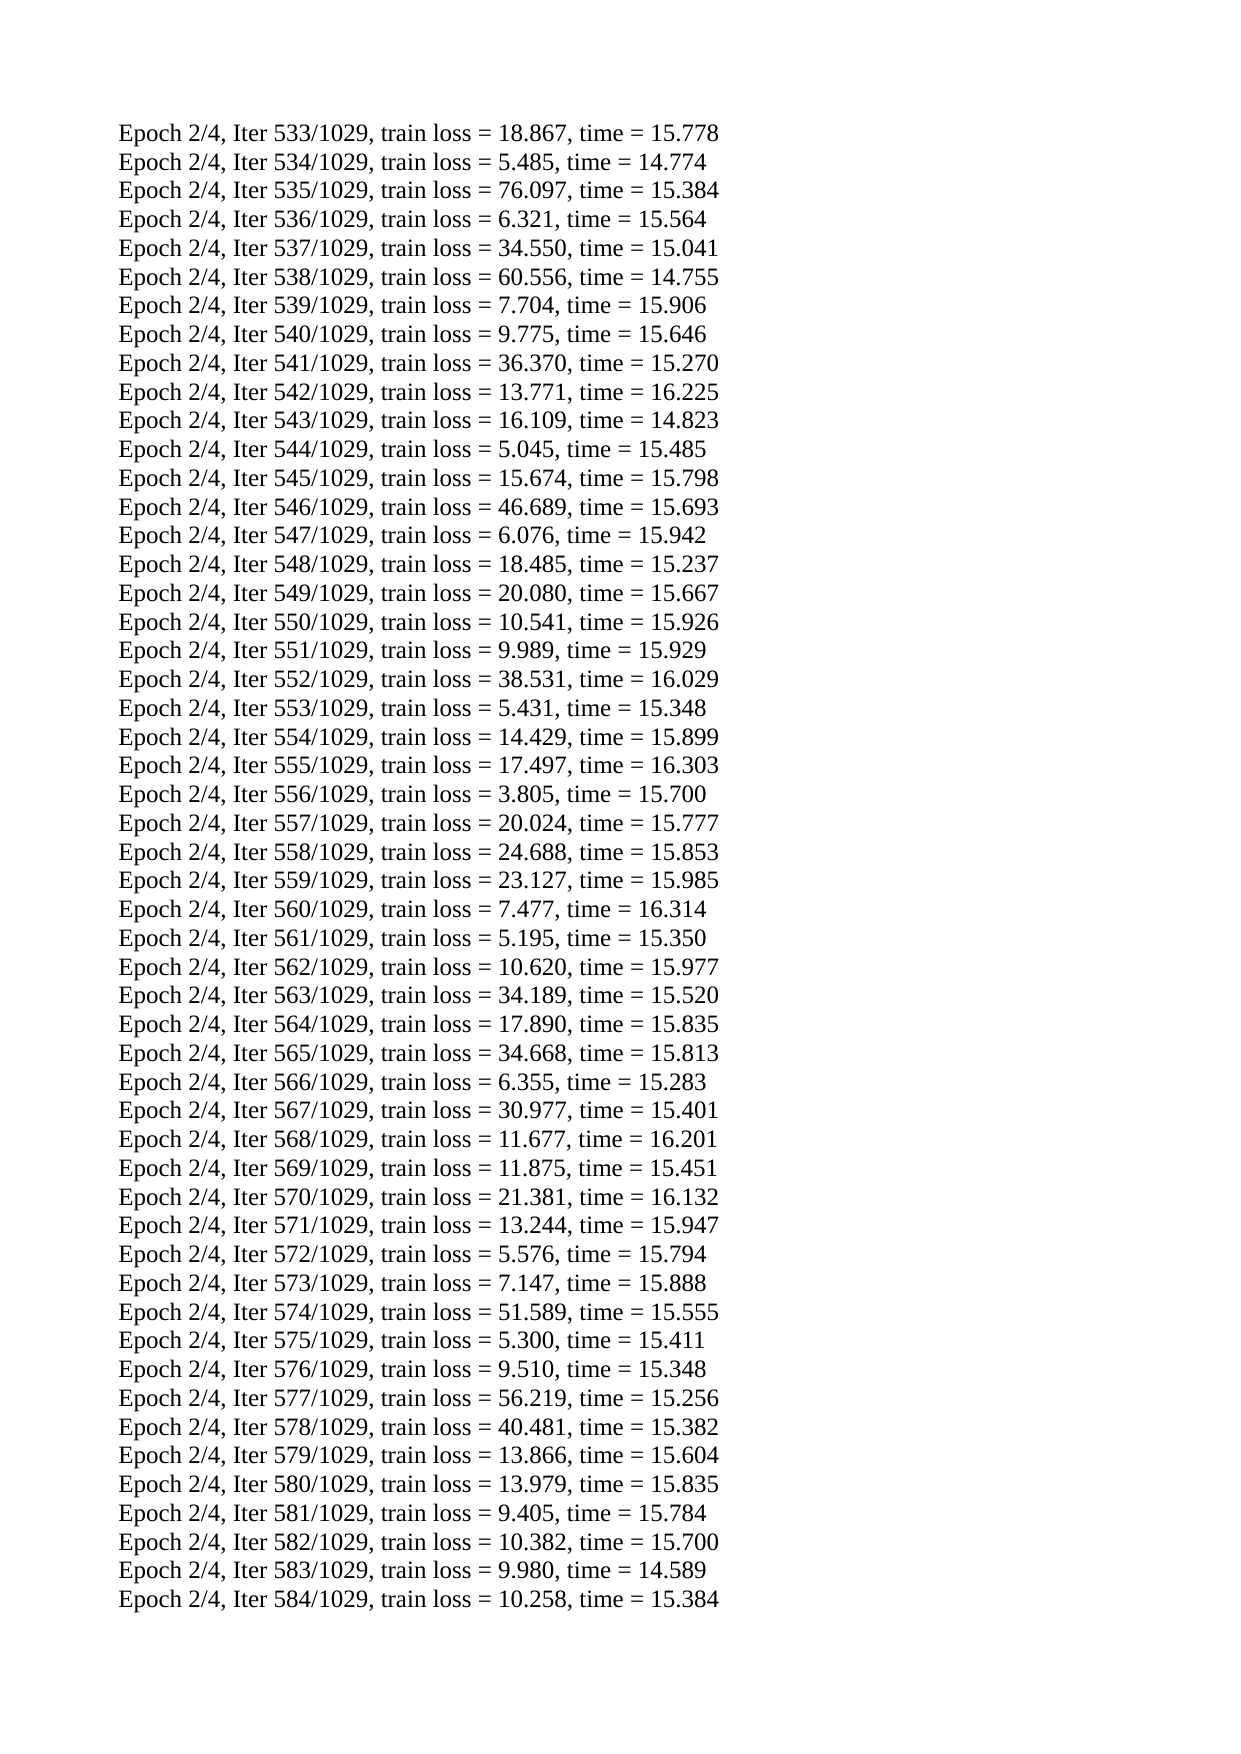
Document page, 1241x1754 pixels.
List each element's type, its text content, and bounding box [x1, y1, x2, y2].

text Epoch 2/4, Iter 553/1029, train loss = 5.431, time = 15.348 [118, 693, 1122, 722]
text Epoch 2/4, Iter 542/1029, train loss = 13.771, time = 16.225 [118, 377, 1122, 406]
text Epoch 2/4, Iter 534/1029, train loss = 5.485, time = 14.774 [118, 147, 1122, 176]
text Epoch 2/4, Iter 566/1029, train loss = 6.355, time = 15.283 [118, 1067, 1122, 1096]
text Epoch 2/4, Iter 559/1029, train loss = 23.127, time = 15.985 [118, 866, 1122, 894]
text Epoch 2/4, Iter 568/1029, train loss = 11.677, time = 16.201 [118, 1124, 1122, 1153]
text Epoch 2/4, Iter 533/1029, train loss = 18.867, time = 15.778 [118, 118, 1122, 147]
text Epoch 2/4, Iter 572/1029, train loss = 5.576, time = 15.794 [118, 1239, 1122, 1268]
text Epoch 2/4, Iter 550/1029, train loss = 10.541, time = 15.926 [118, 607, 1122, 636]
text Epoch 2/4, Iter 540/1029, train loss = 9.775, time = 15.646 [118, 319, 1122, 348]
text Epoch 2/4, Iter 554/1029, train loss = 14.429, time = 15.899 [118, 722, 1122, 751]
text Epoch 2/4, Iter 564/1029, train loss = 17.890, time = 15.835 [118, 1009, 1122, 1038]
text Epoch 2/4, Iter 557/1029, train loss = 20.024, time = 15.777 [118, 808, 1122, 837]
text Epoch 2/4, Iter 575/1029, train loss = 5.300, time = 15.411 [118, 1326, 1122, 1354]
text Epoch 2/4, Iter 580/1029, train loss = 13.979, time = 15.835 [118, 1469, 1122, 1498]
text Epoch 2/4, Iter 535/1029, train loss = 76.097, time = 15.384 [118, 176, 1122, 204]
text Epoch 2/4, Iter 543/1029, train loss = 16.109, time = 14.823 [118, 406, 1122, 434]
text Epoch 2/4, Iter 579/1029, train loss = 13.866, time = 15.604 [118, 1441, 1122, 1469]
text Epoch 2/4, Iter 582/1029, train loss = 10.382, time = 15.700 [118, 1527, 1122, 1556]
text Epoch 2/4, Iter 536/1029, train loss = 6.321, time = 15.564 [118, 204, 1122, 233]
text Epoch 2/4, Iter 571/1029, train loss = 13.244, time = 15.947 [118, 1211, 1122, 1239]
text Epoch 2/4, Iter 558/1029, train loss = 24.688, time = 15.853 [118, 837, 1122, 866]
text Epoch 2/4, Iter 578/1029, train loss = 40.481, time = 15.382 [118, 1412, 1122, 1441]
text Epoch 2/4, Iter 560/1029, train loss = 7.477, time = 16.314 [118, 894, 1122, 923]
text Epoch 2/4, Iter 548/1029, train loss = 18.485, time = 15.237 [118, 549, 1122, 578]
text Epoch 2/4, Iter 556/1029, train loss = 3.805, time = 15.700 [118, 779, 1122, 808]
text Epoch 2/4, Iter 574/1029, train loss = 51.589, time = 15.555 [118, 1297, 1122, 1326]
text Epoch 2/4, Iter 581/1029, train loss = 9.405, time = 15.784 [118, 1498, 1122, 1527]
text Epoch 2/4, Iter 576/1029, train loss = 9.510, time = 15.348 [118, 1354, 1122, 1383]
text Epoch 2/4, Iter 541/1029, train loss = 36.370, time = 15.270 [118, 348, 1122, 377]
text Epoch 2/4, Iter 561/1029, train loss = 5.195, time = 15.350 [118, 923, 1122, 952]
text Epoch 2/4, Iter 544/1029, train loss = 5.045, time = 15.485 [118, 434, 1122, 463]
text Epoch 2/4, Iter 537/1029, train loss = 34.550, time = 15.041 [118, 233, 1122, 262]
text Epoch 2/4, Iter 539/1029, train loss = 7.704, time = 15.906 [118, 291, 1122, 319]
text Epoch 2/4, Iter 545/1029, train loss = 15.674, time = 15.798 [118, 463, 1122, 492]
text Epoch 2/4, Iter 577/1029, train loss = 56.219, time = 15.256 [118, 1383, 1122, 1412]
text Epoch 2/4, Iter 563/1029, train loss = 34.189, time = 15.520 [118, 981, 1122, 1009]
text Epoch 2/4, Iter 584/1029, train loss = 10.258, time = 15.384 [118, 1584, 1122, 1613]
text Epoch 2/4, Iter 565/1029, train loss = 34.668, time = 15.813 [118, 1038, 1122, 1067]
text Epoch 2/4, Iter 555/1029, train loss = 17.497, time = 16.303 [118, 751, 1122, 779]
text Epoch 2/4, Iter 573/1029, train loss = 7.147, time = 15.888 [118, 1268, 1122, 1297]
text Epoch 2/4, Iter 562/1029, train loss = 10.620, time = 15.977 [118, 952, 1122, 981]
text Epoch 2/4, Iter 546/1029, train loss = 46.689, time = 15.693 [118, 492, 1122, 521]
text Epoch 2/4, Iter 538/1029, train loss = 60.556, time = 14.755 [118, 262, 1122, 291]
text Epoch 2/4, Iter 552/1029, train loss = 38.531, time = 16.029 [118, 664, 1122, 693]
text Epoch 2/4, Iter 569/1029, train loss = 11.875, time = 15.451 [118, 1153, 1122, 1182]
text Epoch 2/4, Iter 549/1029, train loss = 20.080, time = 15.667 [118, 578, 1122, 607]
text Epoch 2/4, Iter 547/1029, train loss = 6.076, time = 15.942 [118, 521, 1122, 549]
text Epoch 2/4, Iter 567/1029, train loss = 30.977, time = 15.401 [118, 1096, 1122, 1124]
text Epoch 2/4, Iter 583/1029, train loss = 9.980, time = 14.589 [118, 1556, 1122, 1584]
text Epoch 2/4, Iter 551/1029, train loss = 9.989, time = 15.929 [118, 636, 1122, 664]
text Epoch 2/4, Iter 570/1029, train loss = 21.381, time = 16.132 [118, 1182, 1122, 1211]
